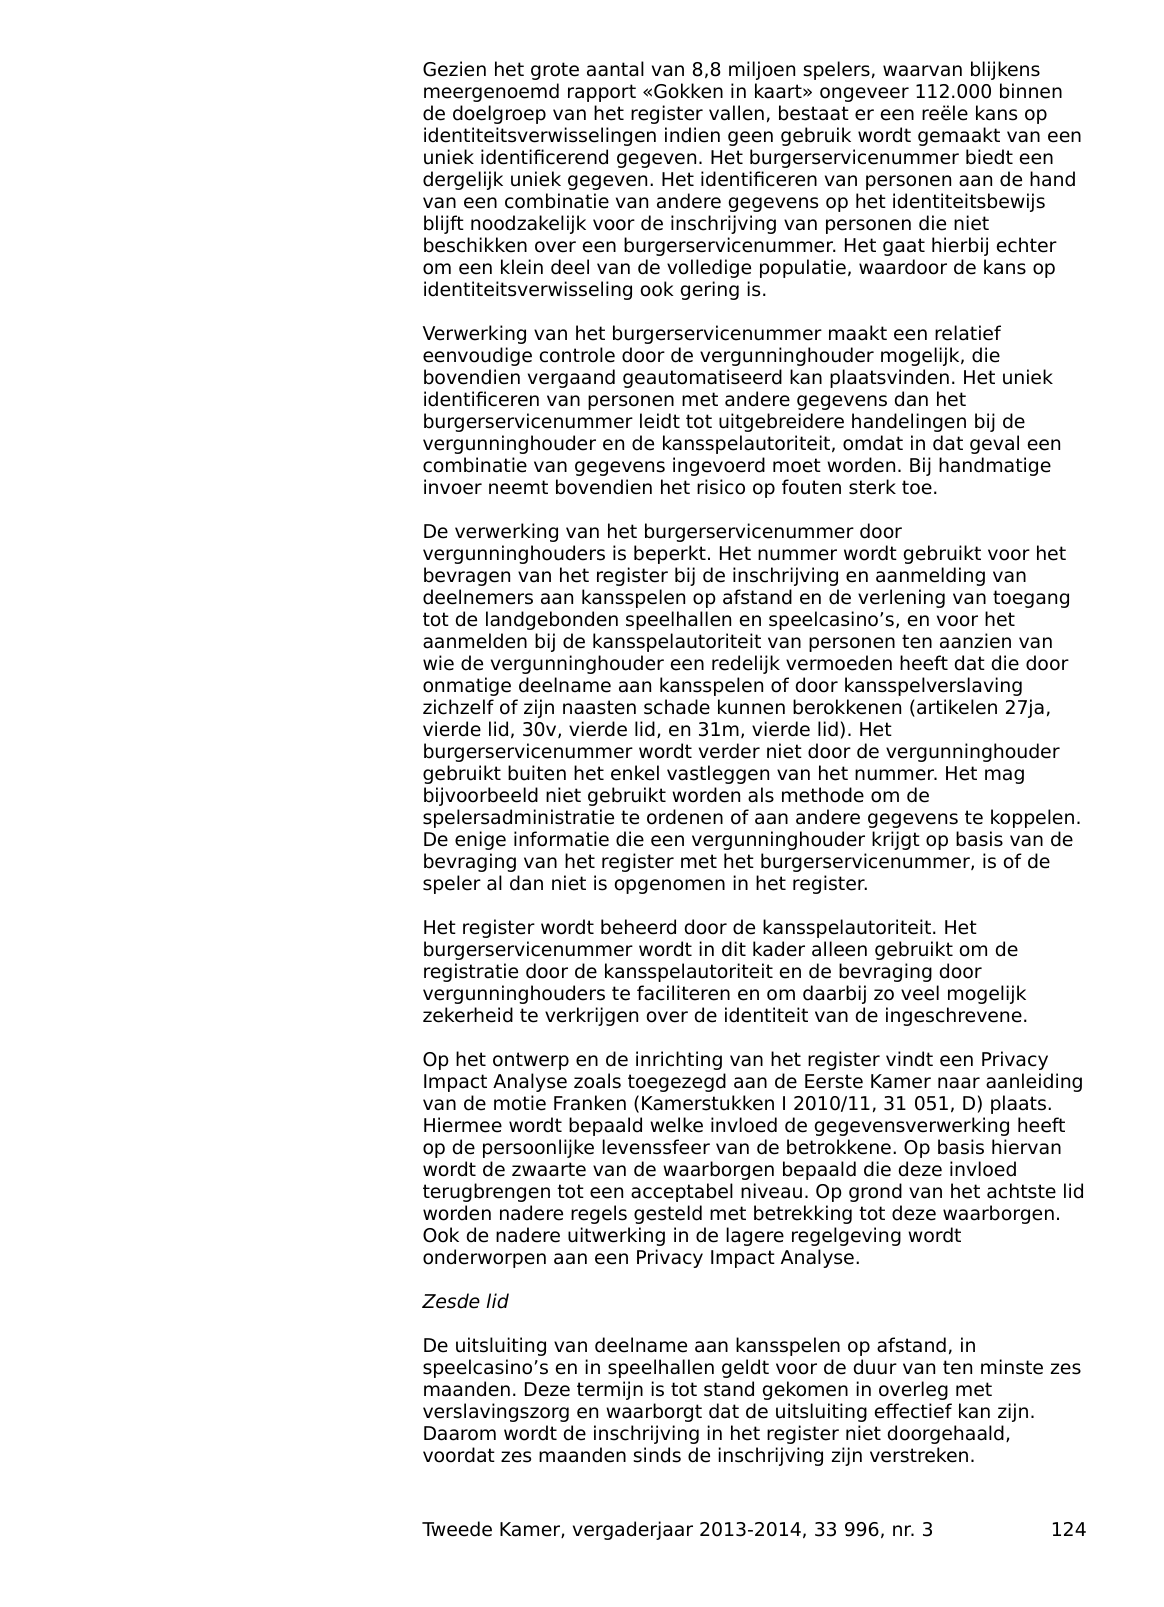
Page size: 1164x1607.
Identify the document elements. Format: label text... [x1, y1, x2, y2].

text De verwerking van het burgerservicenummer door vergunninghouders is beperkt. Het nummer wordt gebruikt voor het bevragen van het register bij de inschrijving en aanmelding van deelnemers aan kansspelen op afstand en de verlening van toegang tot de landgebonden speelhallen en speelcasino’s, en voor het aanmelden bij de kansspelautoriteit van personen ten aanzien van wie de vergunninghouder een redelijk vermoeden heeft dat die door onmatige deelname aan kansspelen of door kansspelverslaving zichzelf of zijn naasten schade kunnen berokkenen (artikelen 27ja, vierde lid, 30v, vierde lid, en 31m, vierde lid). Het burgerservicenummer wordt verder niet door de vergunninghouder gebruikt buiten het enkel vastleggen van het nummer. Het mag bijvoorbeeld niet gebruikt worden als methode om de spelersadministratie te ordenen of aan andere gegevens te koppelen. De enige informatie die een vergunninghouder krijgt op basis van de bevraging van het register met het burgerservicenummer, is of de speler al dan niet is opgenomen in het register. [422, 521, 1087, 895]
subtitle Zesde lid [422, 1291, 1087, 1313]
text Gezien het grote aantal van 8,8 miljoen spelers, waarvan blijkens meergenoemd rapport «Gokken in kaart» ongeveer 112.000 binnen de doelgroep van het register vallen, bestaat er een reële kans op identiteitsverwisselingen indien geen gebruik wordt gemaakt van een uniek identificerend gegeven. Het burgerservicenummer biedt een dergelijk uniek gegeven. Het identificeren van personen aan de hand van een combinatie van andere gegevens op het identiteitsbewijs blijft noodzakelijk voor de inschrijving van personen die niet beschikken over een burgerservicenummer. Het gaat hierbij echter om een klein deel van de volledige populatie, waardoor de kans op identiteitsverwisseling ook gering is. [422, 59, 1087, 301]
text Het register wordt beheerd door de kansspelautoriteit. Het burgerservicenummer wordt in dit kader alleen gebruikt om de registratie door de kansspelautoriteit en de bevraging door vergunninghouders te faciliteren en om daarbij zo veel mogelijk zekerheid te verkrijgen over de identiteit van de ingeschrevene. [422, 917, 1087, 1027]
text Verwerking van het burgerservicenummer maakt een relatief eenvoudige controle door de vergunninghouder mogelijk, die bovendien vergaand geautomatiseerd kan plaatsvinden. Het uniek identificeren van personen met andere gegevens dan het burgerservicenummer leidt tot uitgebreidere handelingen bij de vergunninghouder en de kansspelautoriteit, omdat in dat geval een combinatie van gegevens ingevoerd moet worden. Bij handmatige invoer neemt bovendien het risico op fouten sterk toe. [422, 323, 1087, 499]
text Op het ontwerp en de inrichting van het register vindt een Privacy Impact Analyse zoals toegezegd aan de Eerste Kamer naar aanleiding van de motie Franken (Kamerstukken I 2010/11, 31 051, D) plaats. Hiermee wordt bepaald welke invloed de gegevensverwerking heeft op de persoonlijke levenssfeer van de betrokkene. Op basis hiervan wordt de zwaarte van de waarborgen bepaald die deze invloed terugbrengen tot een acceptabel niveau. Op grond van het achtste lid worden nadere regels gesteld met betrekking tot deze waarborgen. Ook de nadere uitwerking in de lagere regelgeving wordt onderworpen aan een Privacy Impact Analyse. [422, 1049, 1087, 1269]
text De uitsluiting van deelname aan kansspelen op afstand, in speelcasino’s en in speelhallen geldt voor de duur van ten minste zes maanden. Deze termijn is tot stand gekomen in overleg met verslavingszorg en waarborgt dat de uitsluiting effectief kan zijn. Daarom wordt de inschrijving in het register niet doorgehaald, voordat zes maanden sinds de inschrijving zijn verstreken. [422, 1335, 1087, 1467]
